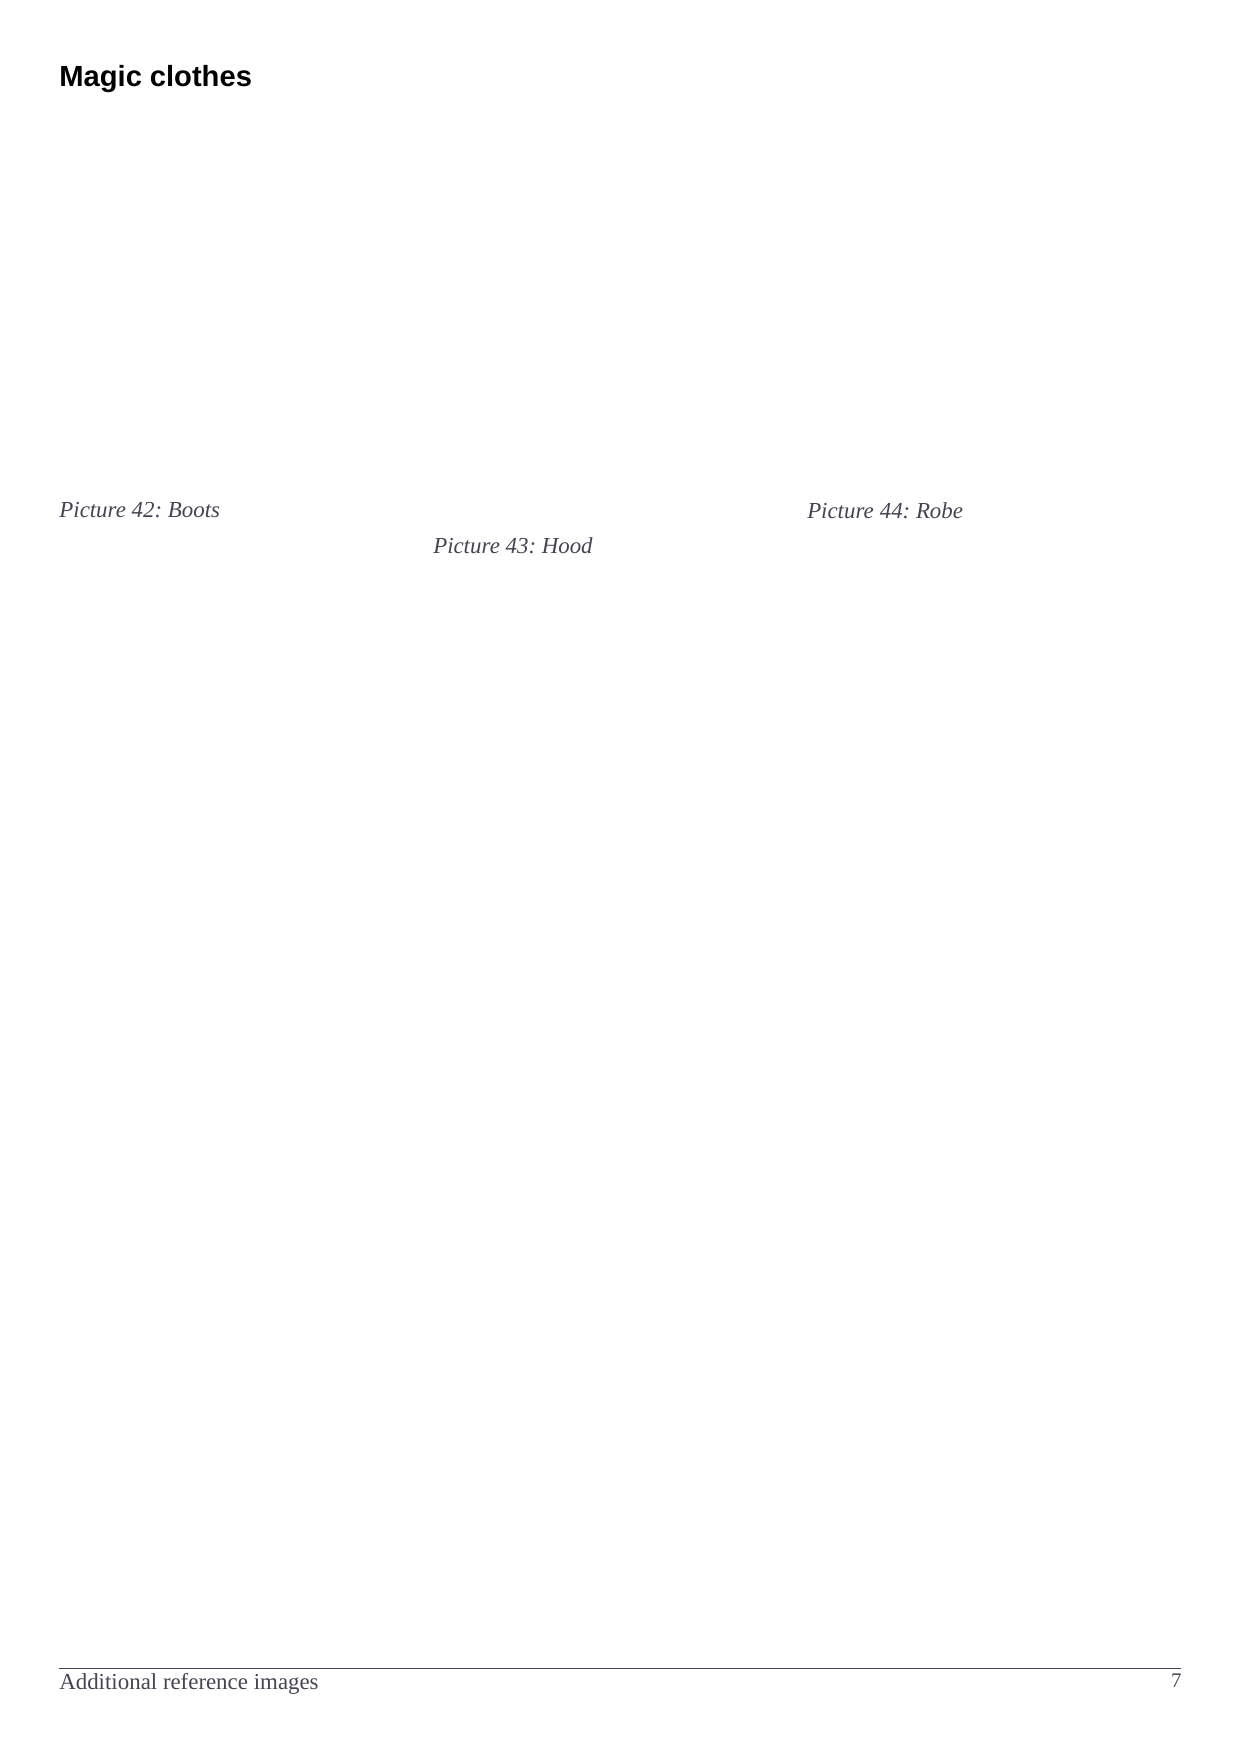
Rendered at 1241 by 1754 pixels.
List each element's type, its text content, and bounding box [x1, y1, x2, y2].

table_header [59, 105, 433, 565]
table_header [433, 105, 807, 565]
table_header [807, 105, 1181, 565]
table_header [812, 504, 818, 511]
table_header [438, 539, 444, 546]
subtitle Magic clothes [59, 59, 1181, 93]
table_header [64, 503, 70, 510]
